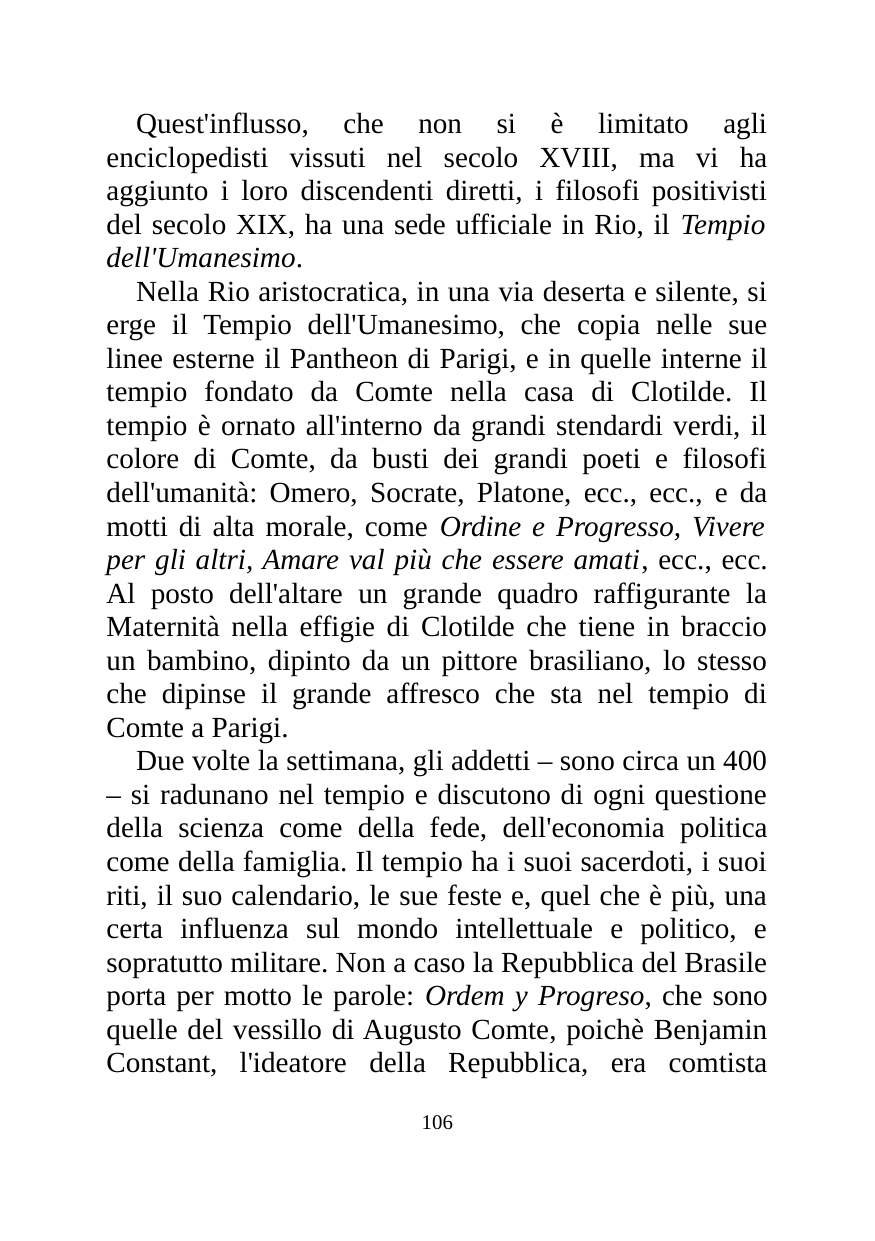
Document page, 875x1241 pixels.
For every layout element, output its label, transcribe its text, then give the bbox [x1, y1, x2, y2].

text Nella Rio aristocratica, in una via deserta e silente, si erge il Tempio dell'Umanesimo, che copia nelle sue linee esterne il Pantheon di Parigi, e in quelle interne il tempio fondato da Comte nella casa di Clotilde. Il tempio è ornato all'interno da grandi stendardi verdi, il colore di Comte, da busti dei grandi poeti e filosofi dell'umanità: Omero, Socrate, Platone, ecc., ecc., e da motti di alta morale, come Ordine e Progresso, Vivere per gli altri, Amare val più che essere amati, ecc., ecc. Al posto dell'altare un grande quadro raffigurante la Maternità nella effigie di Clotilde che tiene in braccio un bambino, dipinto da un pittore brasiliano, lo stesso che dipinse il grande affresco che sta nel tempio di Comte a Parigi. [106, 274, 768, 743]
text Due volte la settimana, gli addetti – sono circa un 400 – si radunano nel tempio e discutono di ogni questione della scienza come della fede, dell'economia politica come della famiglia. Il tempio ha i suoi sacerdoti, i suoi riti, il suo calendario, le sue feste e, quel che è più, una certa influenza sul mondo intellettuale e politico, e sopratutto militare. Non a caso la Repubblica del Brasile porta per motto le parole: Ordem y Progreso, che sono quelle del vessillo di Augusto Comte, poichè Benjamin Constant, l'ideatore della Repubblica, era comtista [106, 743, 768, 1079]
text Quest'influsso, che non si è limitato agli enciclopedisti vissuti nel secolo XVIII, ma vi ha aggiunto i loro discendenti diretti, i filosofi positivisti del secolo XIX, ha una sede ufficiale in Rio, il Tempio dell'Umanesimo. [106, 106, 768, 274]
